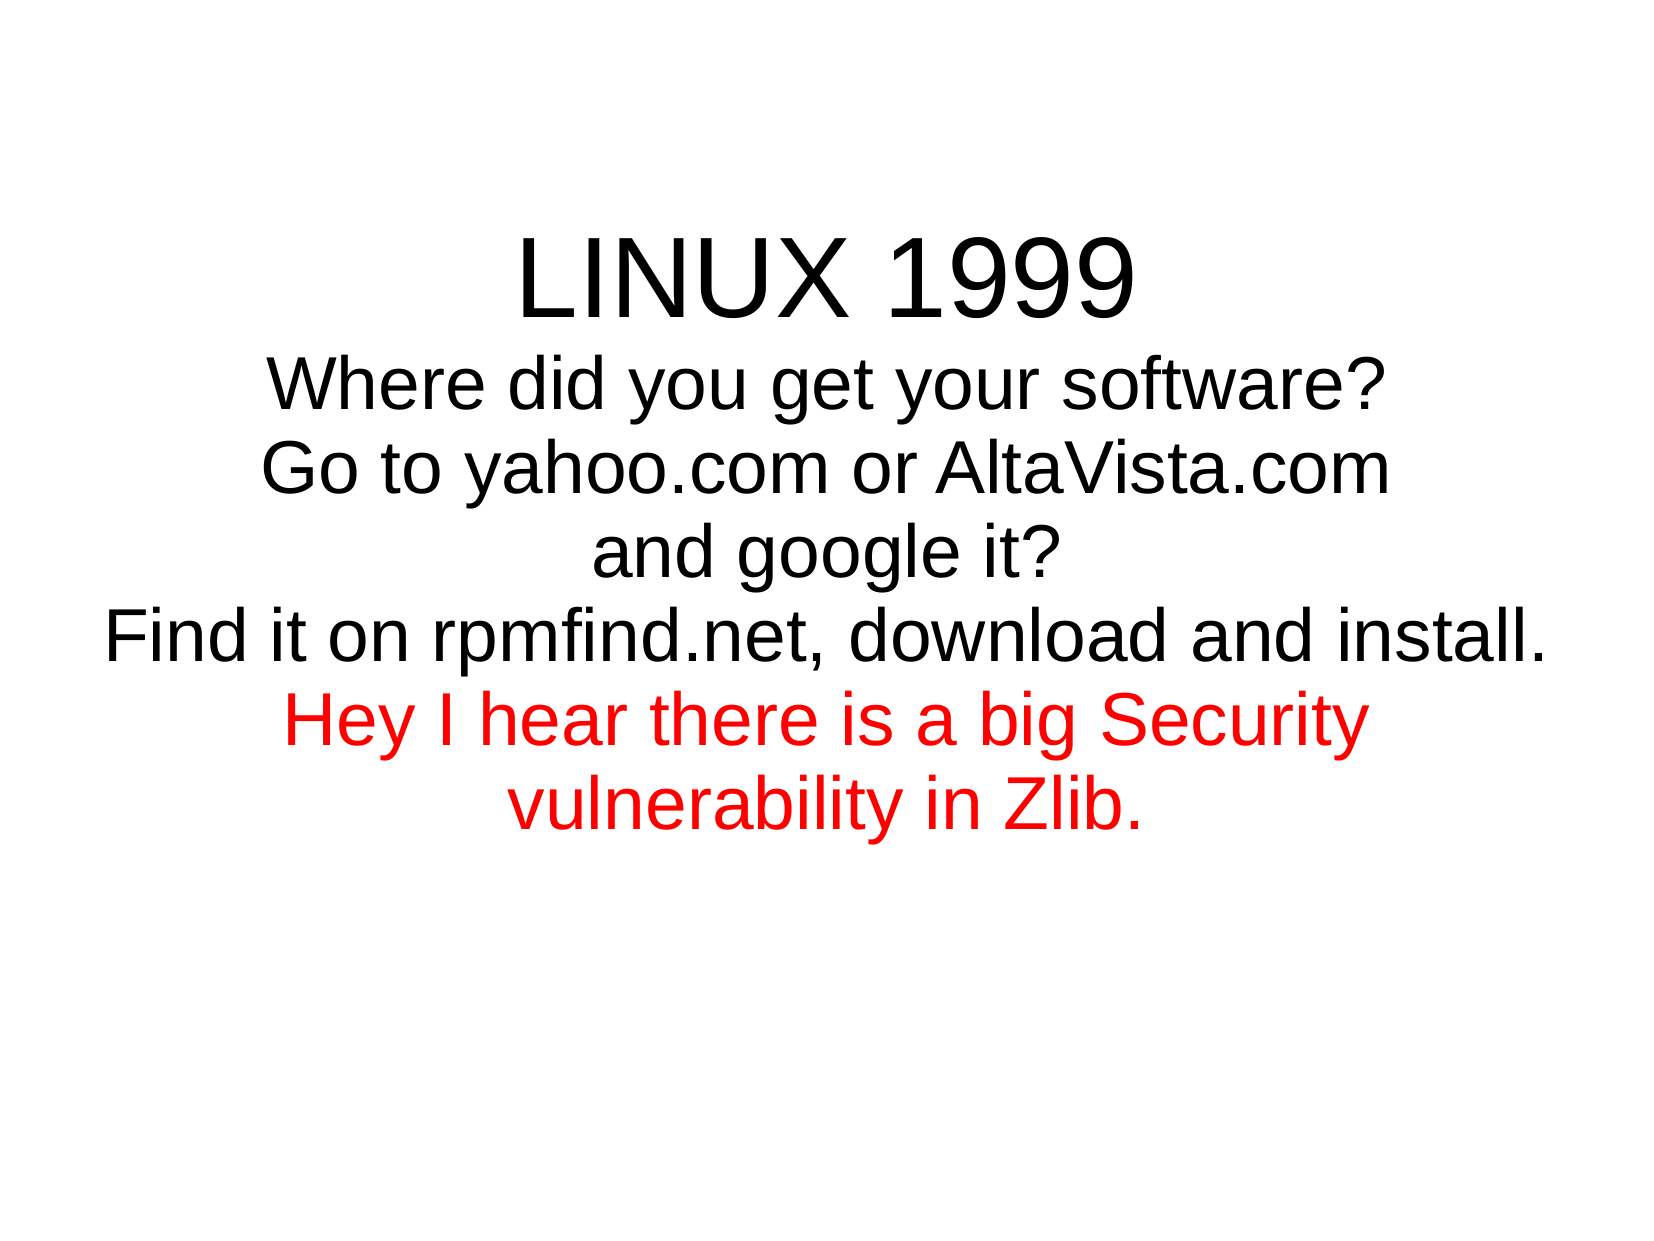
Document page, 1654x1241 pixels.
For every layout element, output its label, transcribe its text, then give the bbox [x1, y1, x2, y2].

subtitle LINUX 1999 Where did you get your software? Go to yahoo.com or AltaVista.com and google it? Find it on rpmfind.net, download and install. Hey I hear there is a big Security vulnerability in Zlib. [82, 49, 1571, 1010]
